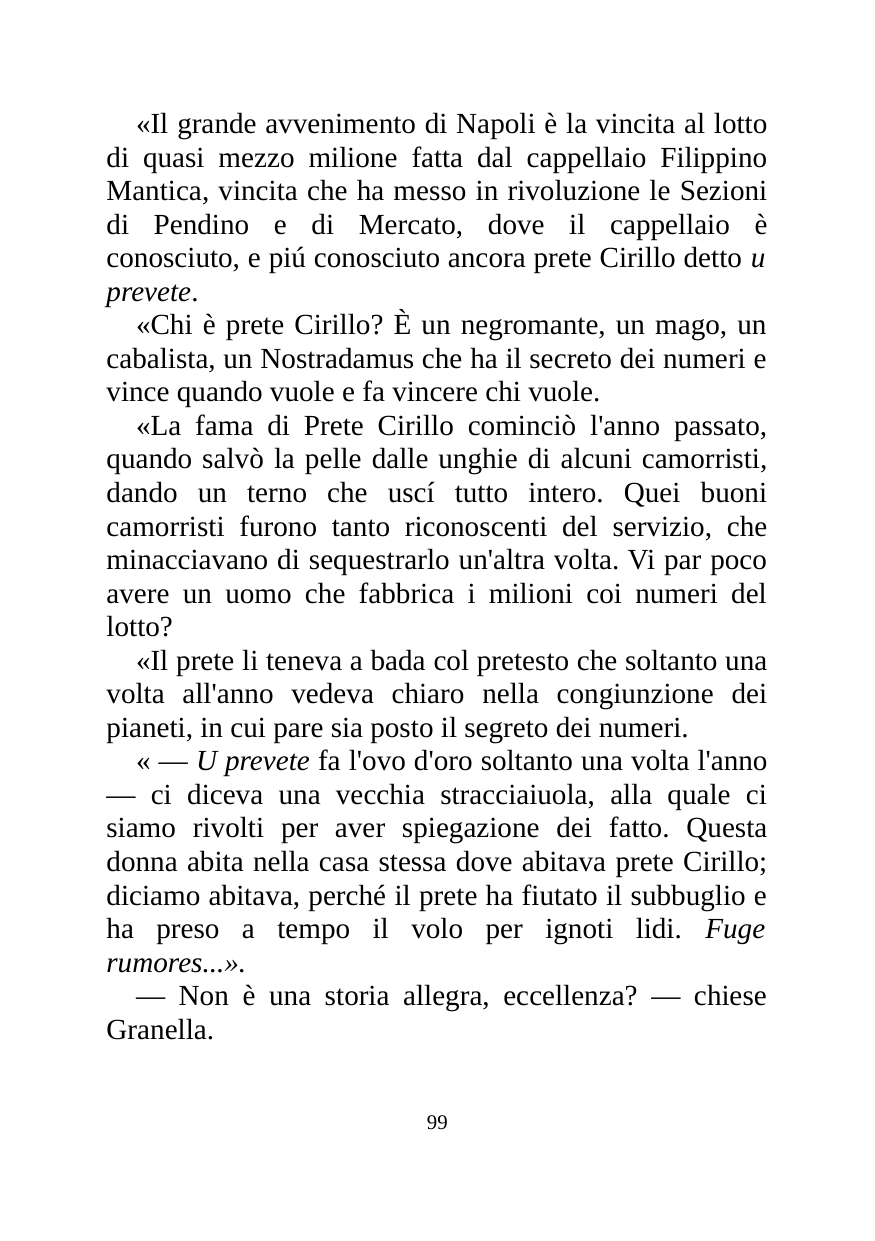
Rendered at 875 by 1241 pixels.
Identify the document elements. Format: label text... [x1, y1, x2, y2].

text «Il grande avvenimento di Napoli è la vincita al lotto di quasi mezzo milione fatta dal cappellaio Filippino Mantica, vincita che ha messo in rivoluzione le Sezioni di Pendino e di Mercato, dove il cappellaio è conosciuto, e piú conosciuto ancora prete Cirillo detto u prevete. [106, 106, 768, 307]
text « — U prevete fa l'ovo d'oro soltanto una volta l'anno — ci diceva una vecchia stracciaiuola, alla quale ci siamo rivolti per aver spiegazione dei fatto. Questa donna abita nella casa stessa dove abitava prete Cirillo; diciamo abitava, perché il prete ha fiutato il subbuglio e ha preso a tempo il volo per ignoti lidi. Fuge rumores...». [106, 743, 768, 978]
text — Non è una storia allegra, eccellenza? — chiese Granella. [106, 978, 768, 1045]
text «Il prete li teneva a bada col pretesto che soltanto una volta all'anno vedeva chiaro nella congiunzione dei pianeti, in cui pare sia posto il segreto dei numeri. [106, 643, 768, 743]
text «Chi è prete Cirillo? È un negromante, un mago, un cabalista, un Nostradamus che ha il secreto dei numeri e vince quando vuole e fa vincere chi vuole. [106, 307, 768, 408]
text «La fama di Prete Cirillo cominciò l'anno passato, quando salvò la pelle dalle unghie di alcuni camorristi, dando un terno che uscí tutto intero. Quei buoni camorristi furono tanto riconoscenti del servizio, che minacciavano di sequestrarlo un'altra volta. Vi par poco avere un uomo che fabbrica i milioni coi numeri del lotto? [106, 408, 768, 643]
